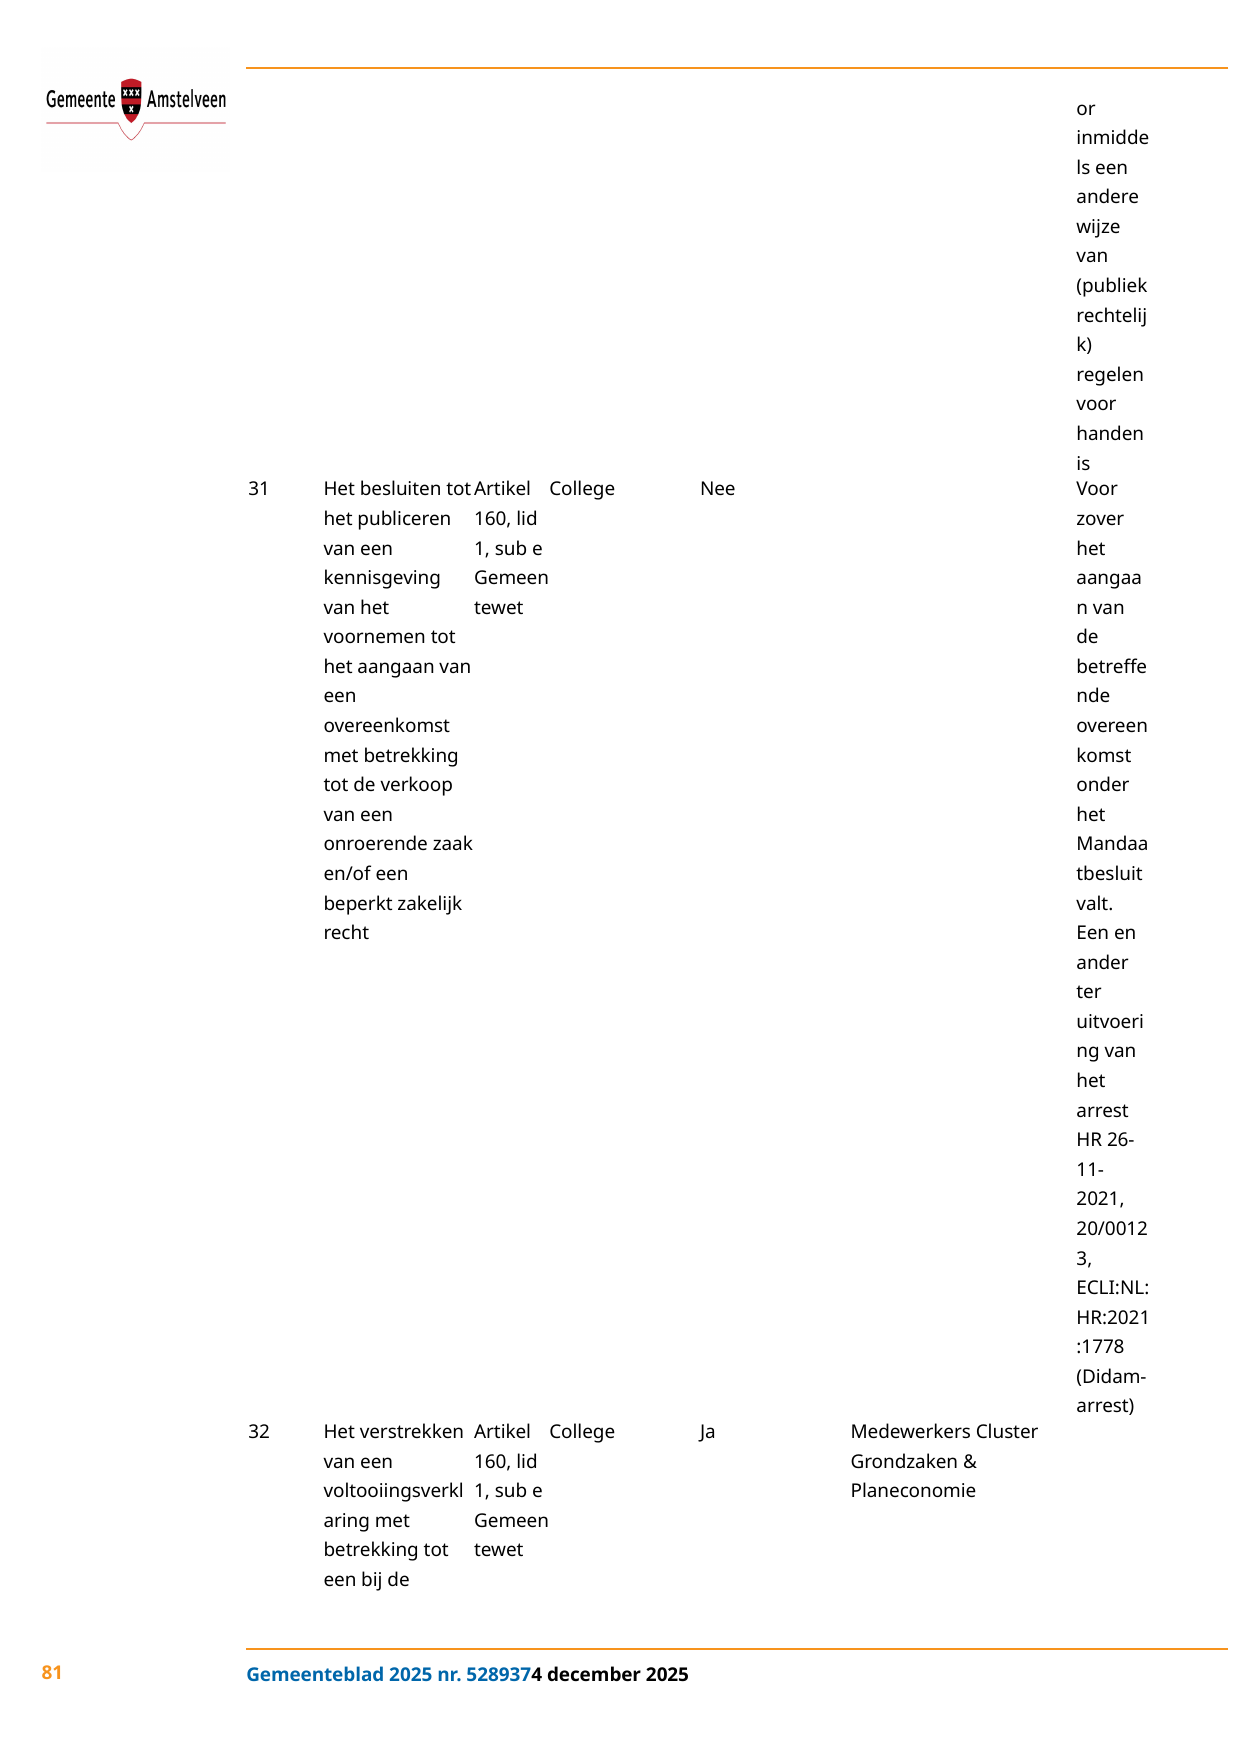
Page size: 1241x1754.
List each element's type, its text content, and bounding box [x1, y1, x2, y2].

table_cell [474, 95, 549, 476]
table_cell Medewerkers Cluster Grondzaken & Planeconomie [850, 1418, 1076, 1592]
table_cell or inmiddels een andere wijze van (publiekrechtelijk) regelen voor handen is [1076, 95, 1152, 476]
table_cell College [549, 476, 700, 1418]
table_cell Ja [700, 1418, 850, 1592]
table_cell [248, 95, 323, 476]
table_cell [850, 95, 1076, 476]
table_cell Het besluiten tot het publiceren van een kennisgeving van het voornemen tot het aangaan van een overeenkomst met betrekking tot de verkoop van een onroerende zaak en/of een beperkt zakelijk recht [323, 476, 474, 1418]
table_cell College [549, 1418, 700, 1592]
table_cell [549, 95, 700, 476]
table_cell Voor zover het aangaan van de betreffende overeenkomst onder het Mandaatbesluit valt. Een en ander ter uitvoering van het arrest HR 26-11-2021, 20/00123, ECLI:NL:HR:2021:1778 (Didam-arrest) [1076, 476, 1152, 1418]
table_cell [323, 95, 474, 476]
table_cell 32 [248, 1418, 323, 1592]
table_cell Artikel 160, lid 1, sub e Gemeentewet [474, 1418, 549, 1592]
table_cell [1076, 1418, 1152, 1592]
table_cell 31 [248, 476, 323, 1418]
table_cell Artikel 160, lid 1, sub e Gemeentewet [474, 476, 549, 1418]
table_cell [700, 95, 850, 476]
table_cell [850, 476, 1076, 1418]
table_cell Nee [700, 476, 850, 1418]
table_cell Het verstrekken van een voltooiingsverklaring met betrekking tot een bij de [323, 1418, 474, 1592]
picture [41, 47, 231, 172]
